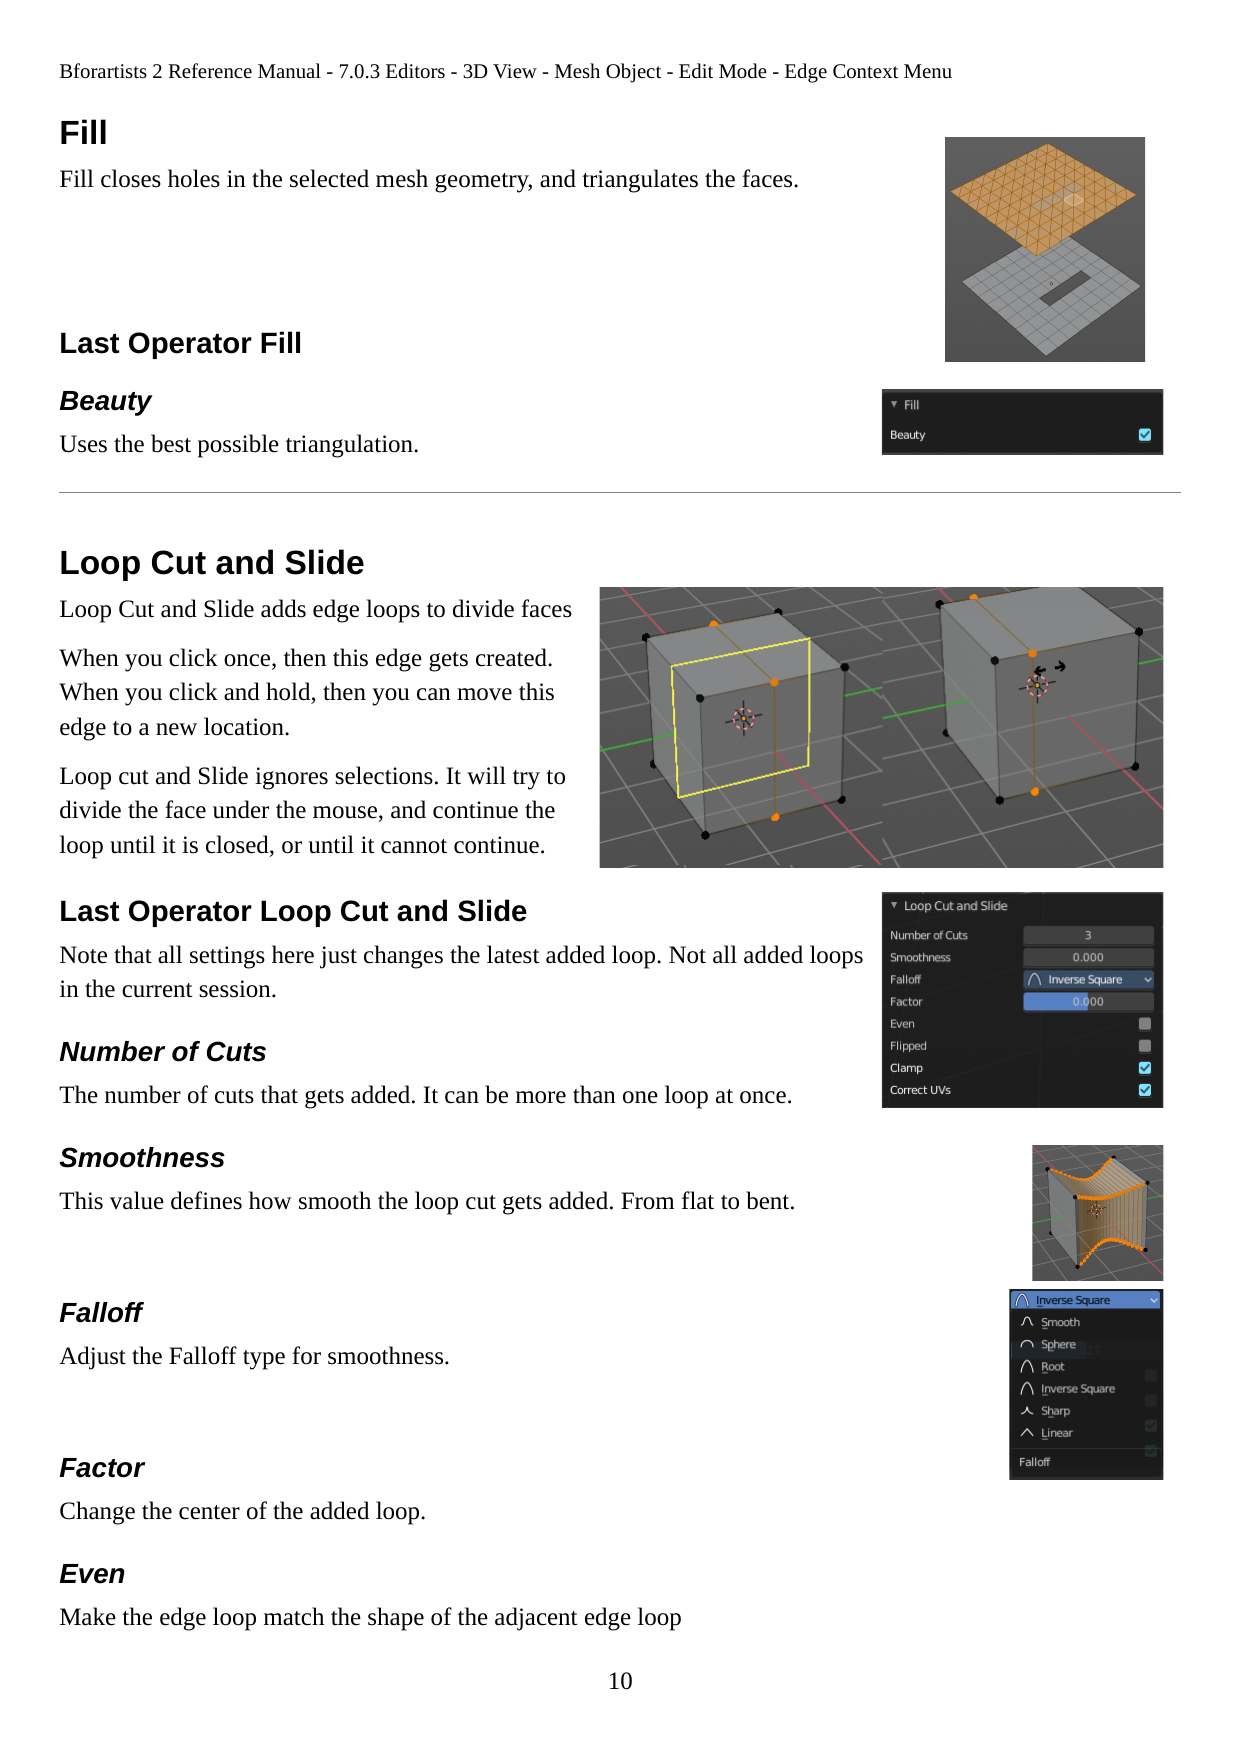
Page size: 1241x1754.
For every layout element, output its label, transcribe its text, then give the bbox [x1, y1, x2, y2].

subtitle Last Operator Loop Cut and Slide [59, 893, 881, 927]
text Adjust the Falloff type for smoothness. [59, 1341, 1009, 1370]
subtitle Beauty [59, 384, 1181, 416]
subtitle Number of Cuts [59, 1036, 881, 1068]
text Loop cut and Slide ignores selections. It will try to divide the face under the mouse, and continue the loop until it is closed, or until it cannot continue. [59, 761, 599, 859]
picture [1009, 1289, 1164, 1480]
text Uses the best possible triangulation. [59, 429, 1181, 457]
text Loop Cut and Slide adds edge loops to divide faces [59, 594, 599, 623]
subtitle [1164, 1036, 1181, 1068]
text Fill closes holes in the selected mesh geometry, and triangulates the faces. [59, 164, 945, 192]
text When you click once, then this edge gets created. When you click and hold, then you can move this edge to a new location. [59, 643, 599, 741]
text Note that all settings here just changes the latest added loop. Not all added loops in the current session. [59, 940, 881, 1003]
text Make the edge loop match the shape of the adjacent edge loop [59, 1602, 1181, 1631]
text The number of cuts that gets added. It can be more than one loop at once. [59, 1080, 1181, 1109]
picture [881, 389, 1164, 455]
subtitle Last Operator Fill [59, 326, 945, 359]
picture [945, 137, 1146, 362]
subtitle [1146, 326, 1181, 359]
subtitle Loop Cut and Slide [59, 543, 1181, 581]
picture [1032, 1145, 1164, 1281]
subtitle Smoothness [59, 1142, 1181, 1174]
subtitle Falloff [59, 1297, 1009, 1329]
picture [881, 892, 1164, 1108]
text Change the center of the added loop. [59, 1496, 1181, 1525]
subtitle Factor [59, 1452, 1181, 1484]
picture [599, 587, 1164, 868]
subtitle Even [59, 1558, 1181, 1589]
text This value defines how smooth the loop cut gets added. From flat to bent. [59, 1186, 1032, 1215]
subtitle [1164, 1297, 1181, 1329]
subtitle Fill [59, 113, 1181, 151]
